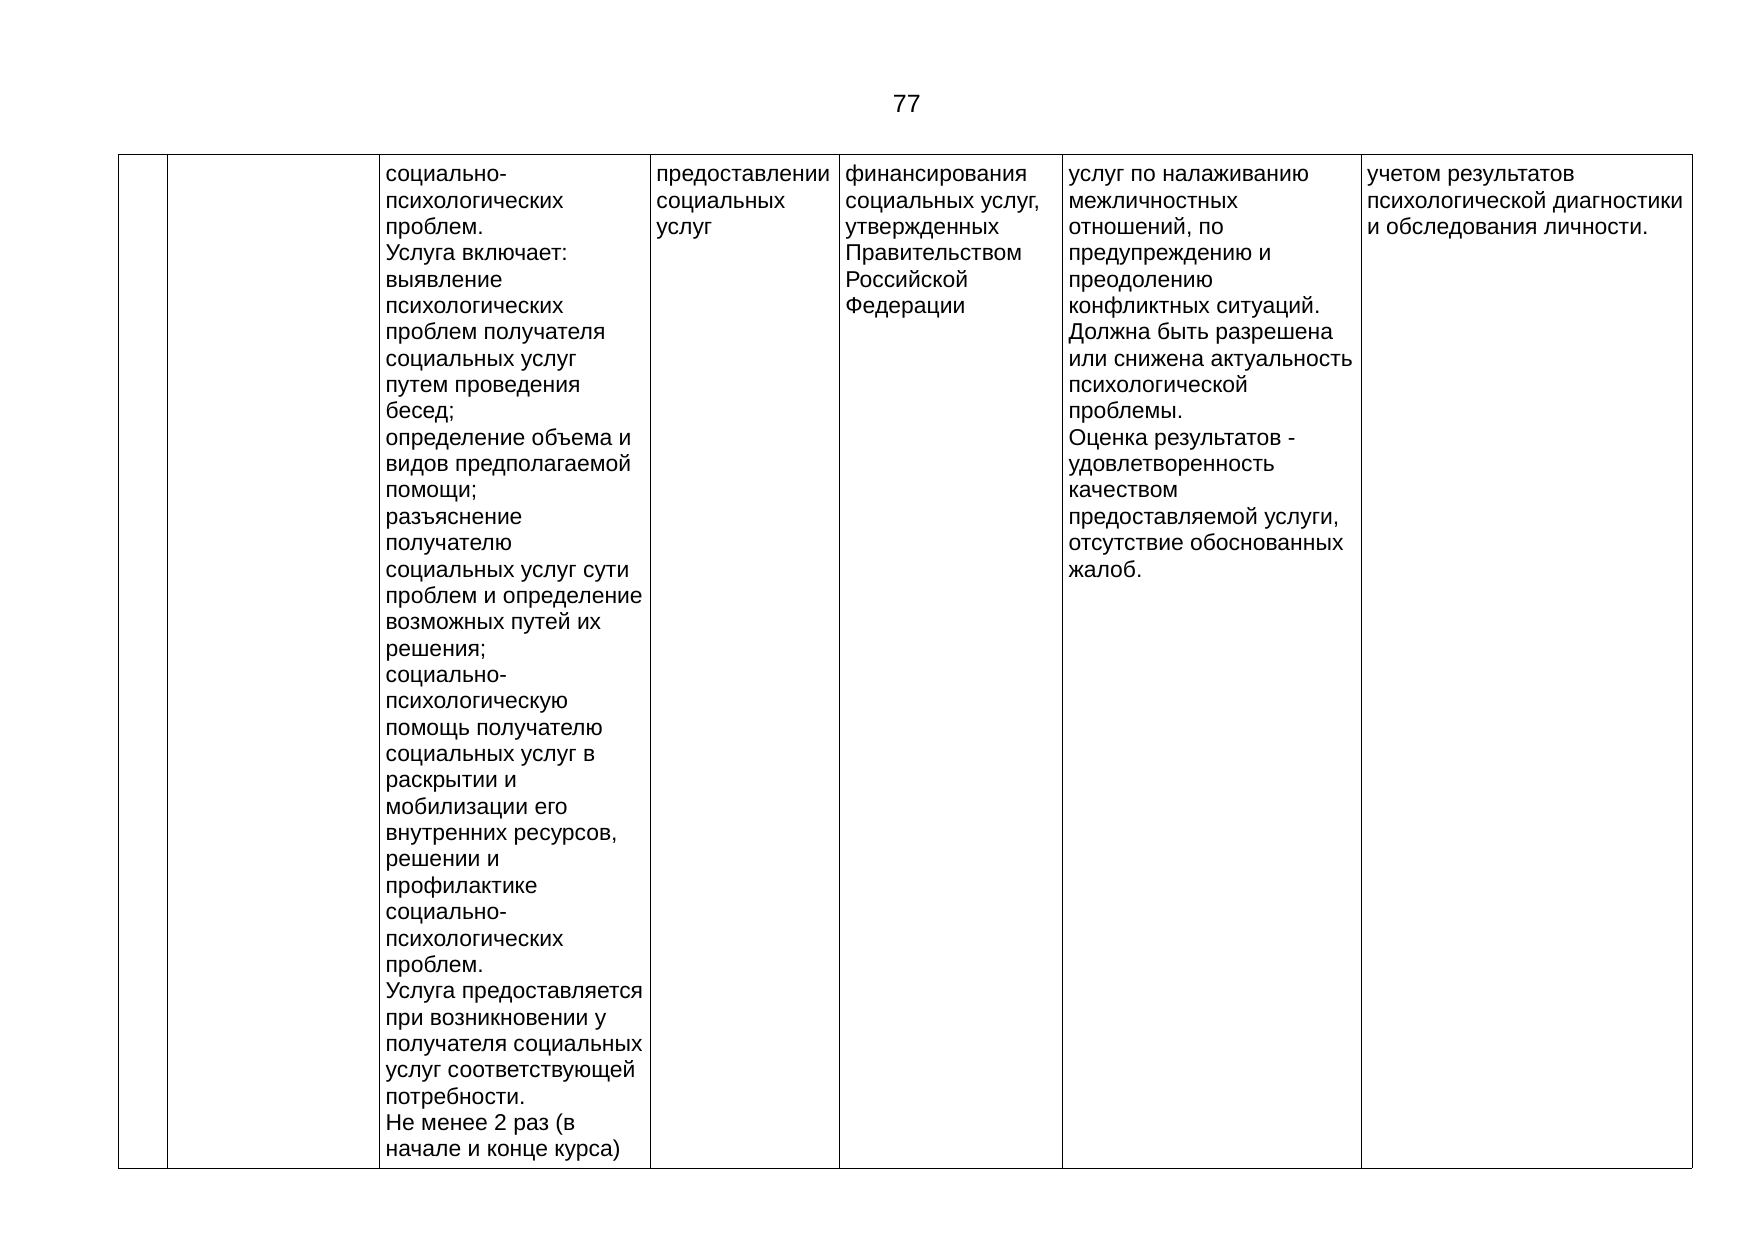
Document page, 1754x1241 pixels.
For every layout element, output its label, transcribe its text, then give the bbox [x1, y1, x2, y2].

table_cell услуг по налаживанию межличностных отношений, по предупреждению и преодолению конфликтных ситуаций. Должна быть разрешена или снижена актуальность психологической проблемы. Оценка результатов - удовлетворенность качеством предоставляемой услуги, отсутствие обоснованных жалоб. [1063, 155, 1361, 1168]
table_cell социально-психологических проблем. Услуга включает: выявление психологических проблем получателя социальных услуг путем проведения бесед; определение объема и видов предполагаемой помощи; разъяснение получателю социальных услуг сути проблем и определение возможных путей их решения; социально-психологическую помощь получателю социальных услуг в раскрытии и мобилизации его внутренних ресурсов, решении и профилактике социально-психологических проблем. Услуга предоставляется при возникновении у получателя социальных услуг соответствующей потребности. Не менее 2 раз (в начале и конце курса) [380, 155, 650, 1168]
table_cell [119, 155, 167, 1168]
table_cell предоставлении социальных услуг [651, 155, 839, 1168]
table_cell учетом результатов психологической диагностики и обследования личности. [1362, 155, 1692, 1168]
table_cell [168, 155, 379, 1168]
table_cell финансирования социальных услуг, утвержденных Правительством Российской Федерации [840, 155, 1062, 1168]
